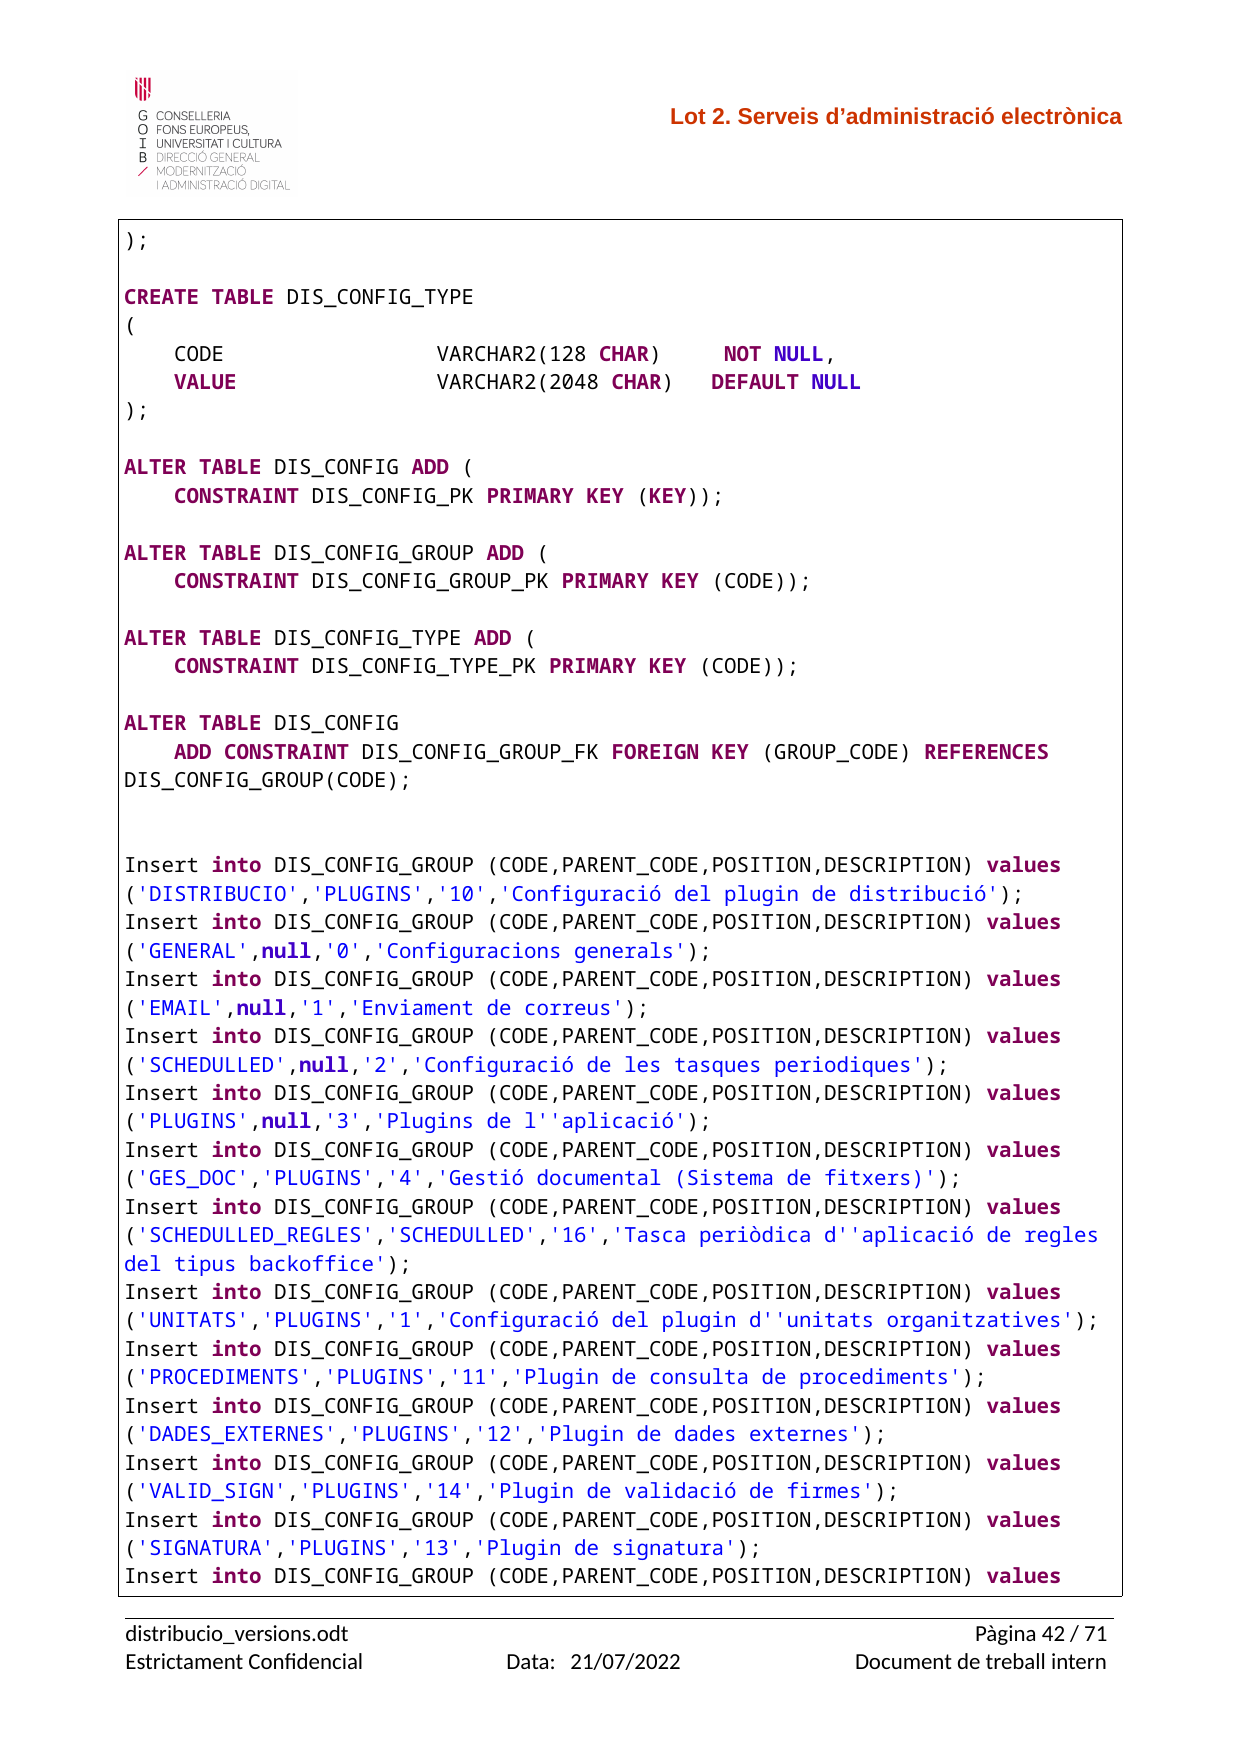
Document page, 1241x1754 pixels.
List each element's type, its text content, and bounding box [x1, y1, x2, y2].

table_header ); CREATE TABLE DIS_CONFIG_TYPE ( CODE VARCHAR2(128 CHAR) NOT NULL, VALUE VARCHAR2(2048 CHAR) DEFAULT NULL ); ALTER TABLE DIS_CONFIG ADD ( CONSTRAINT DIS_CONFIG_PK PRIMARY KEY (KEY)); ALTER TABLE DIS_CONFIG_GROUP ADD ( CONSTRAINT DIS_CONFIG_GROUP_PK PRIMARY KEY (CODE)); ALTER TABLE DIS_CONFIG_TYPE ADD ( CONSTRAINT DIS_CONFIG_TYPE_PK PRIMARY KEY (CODE)); ALTER TABLE DIS_CONFIG ADD CONSTRAINT DIS_CONFIG_GROUP_FK FOREIGN KEY (GROUP_CODE) REFERENCES DIS_CONFIG_GROUP(CODE); Insert into DIS_CONFIG_GROUP (CODE,PARENT_CODE,POSITION,DESCRIPTION) values ('DISTRIBUCIO','PLUGINS','10','Configuració del plugin de distribució'); Insert into DIS_CONFIG_GROUP (CODE,PARENT_CODE,POSITION,DESCRIPTION) values ('GENERAL',null,'0','Configuracions generals'); Insert into DIS_CONFIG_GROUP (CODE,PARENT_CODE,POSITION,DESCRIPTION) values ('EMAIL',null,'1','Enviament de correus'); Insert into DIS_CONFIG_GROUP (CODE,PARENT_CODE,POSITION,DESCRIPTION) values ('SCHEDULLED',null,'2','Configuració de les tasques periodiques'); Insert into DIS_CONFIG_GROUP (CODE,PARENT_CODE,POSITION,DESCRIPTION) values ('PLUGINS',null,'3','Plugins de l''aplicació'); Insert into DIS_CONFIG_GROUP (CODE,PARENT_CODE,POSITION,DESCRIPTION) values ('GES_DOC','PLUGINS','4','Gestió documental (Sistema de fitxers)'); Insert into DIS_CONFIG_GROUP (CODE,PARENT_CODE,POSITION,DESCRIPTION) values ('SCHEDULLED_REGLES','SCHEDULLED','16','Tasca periòdica d''aplicació de regles del tipus backoffice'); Insert into DIS_CONFIG_GROUP (CODE,PARENT_CODE,POSITION,DESCRIPTION) values ('UNITATS','PLUGINS','1','Configuració del plugin d''unitats organitzatives'); Insert into DIS_CONFIG_GROUP (CODE,PARENT_CODE,POSITION,DESCRIPTION) values ('PROCEDIMENTS','PLUGINS','11','Plugin de consulta de procediments'); Insert into DIS_CONFIG_GROUP (CODE,PARENT_CODE,POSITION,DESCRIPTION) values ('DADES_EXTERNES','PLUGINS','12','Plugin de dades externes'); Insert into DIS_CONFIG_GROUP (CODE,PARENT_CODE,POSITION,DESCRIPTION) values ('VALID_SIGN','PLUGINS','14','Plugin de validació de firmes'); Insert into DIS_CONFIG_GROUP (CODE,PARENT_CODE,POSITION,DESCRIPTION) values ('SIGNATURA','PLUGINS','13','Plugin de signatura'); Insert into DIS_CONFIG_GROUP (CODE,PARENT_CODE,POSITION,DESCRIPTION) values [119, 220, 1122, 1596]
picture [126, 70, 299, 197]
